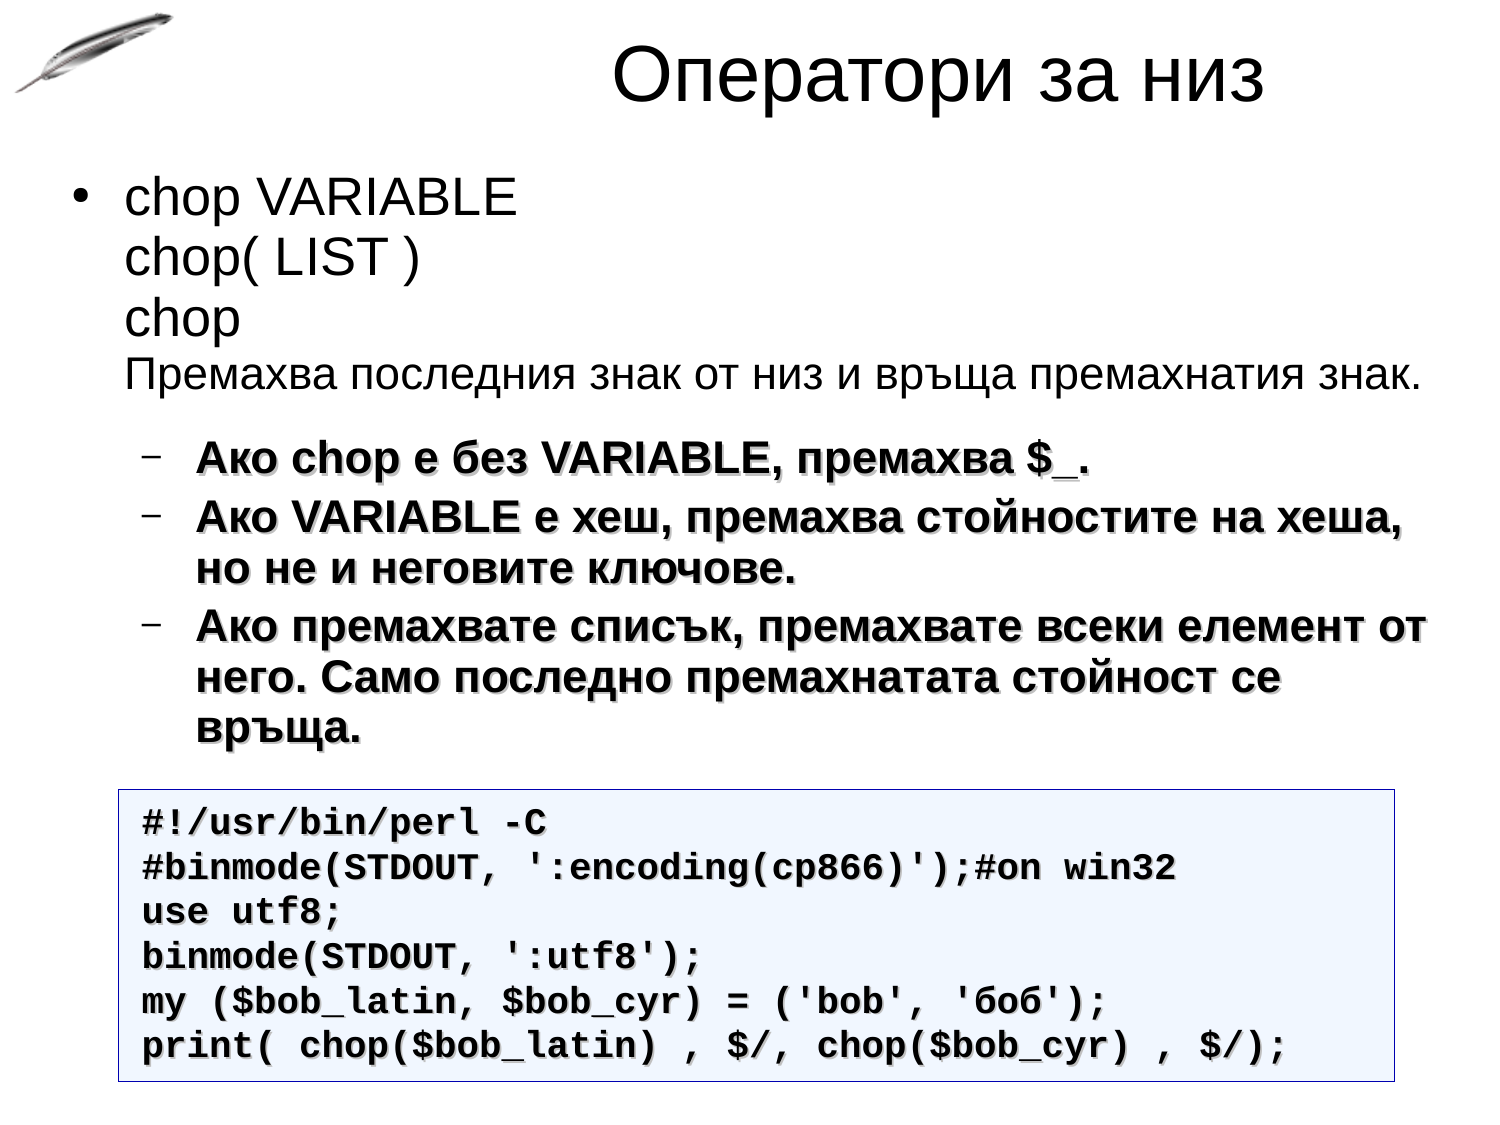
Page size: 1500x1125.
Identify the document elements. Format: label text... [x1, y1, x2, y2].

picture [11, 11, 179, 95]
title Оператори за низ [419, 0, 1459, 148]
list chop VARIABLE chop( LIST ) chop Премахва последния знак от низ и връща премахнатия знак. Ако chop е без VARIABLE, премахва $_. Ако VARIABLE е хеш, премахва стойностите на хеша, но не и неговите ключове. Ако премахвате списък, премахвате всеки елемент от него. Само последно премахнатата стойност се връща. [53, 166, 1447, 1123]
text_box #!/usr/bin/perl -C #binmode(STDOUT, ':encoding(cp866)');#on win32 use utf8; binmode(STDOUT, ':utf8'); my ($bob_latin, $bob_cyr) = ('bob', 'боб'); print( chop($bob_latin) , $/, chop($bob_cyr) , $/); [118, 789, 1394, 1081]
